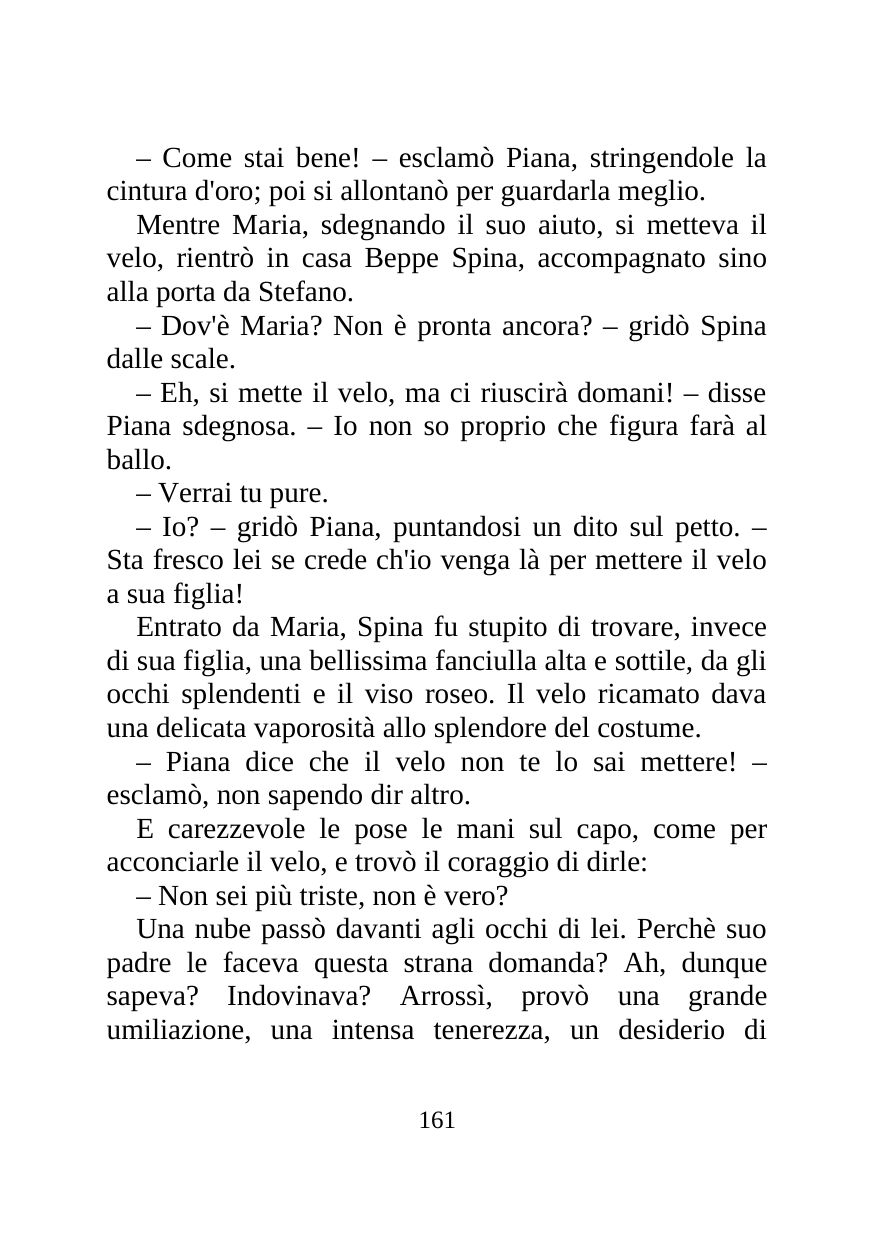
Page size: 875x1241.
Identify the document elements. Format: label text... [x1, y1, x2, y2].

text – Dov'è Maria? Non è pronta ancora? – gridò Spina dalle scale. [106, 308, 768, 375]
text – Piana dice che il velo non te lo sai mettere! – esclamò, non sapendo dir altro. [106, 744, 768, 811]
text – Verrai tu pure. [106, 475, 768, 509]
text – Eh, si mette il velo, ma ci riuscirà domani! – disse Piana sdegnosa. – Io non so proprio che figura farà al ballo. [106, 375, 768, 475]
text Mentre Maria, sdegnando il suo aiuto, si metteva il velo, rientrò in casa Beppe Spina, accompagnato sino alla porta da Stefano. [106, 207, 768, 308]
text – Come stai bene! – esclamò Piana, stringendole la cintura d'oro; poi si allontanò per guardarla meglio. [106, 140, 768, 207]
text – Non sei più triste, non è vero? [106, 878, 768, 911]
text Una nube passò davanti agli occhi di lei. Perchè suo padre le faceva questa strana domanda? Ah, dunque sapeva? Indovinava? Arrossì, provò una grande umiliazione, una intensa tenerezza, un desiderio di [106, 911, 768, 1046]
text Entrato da Maria, Spina fu stupito di trovare, invece di sua figlia, una bellissima fanciulla alta e sottile, da gli occhi splendenti e il viso roseo. Il velo ricamato dava una delicata vaporosità allo splendore del costume. [106, 609, 768, 744]
text E carezzevole le pose le mani sul capo, come per acconciarle il velo, e trovò il coraggio di dirle: [106, 811, 768, 878]
text – Io? – gridò Piana, puntandosi un dito sul petto. – Sta fresco lei se crede ch'io venga là per mettere il velo a sua figlia! [106, 509, 768, 609]
